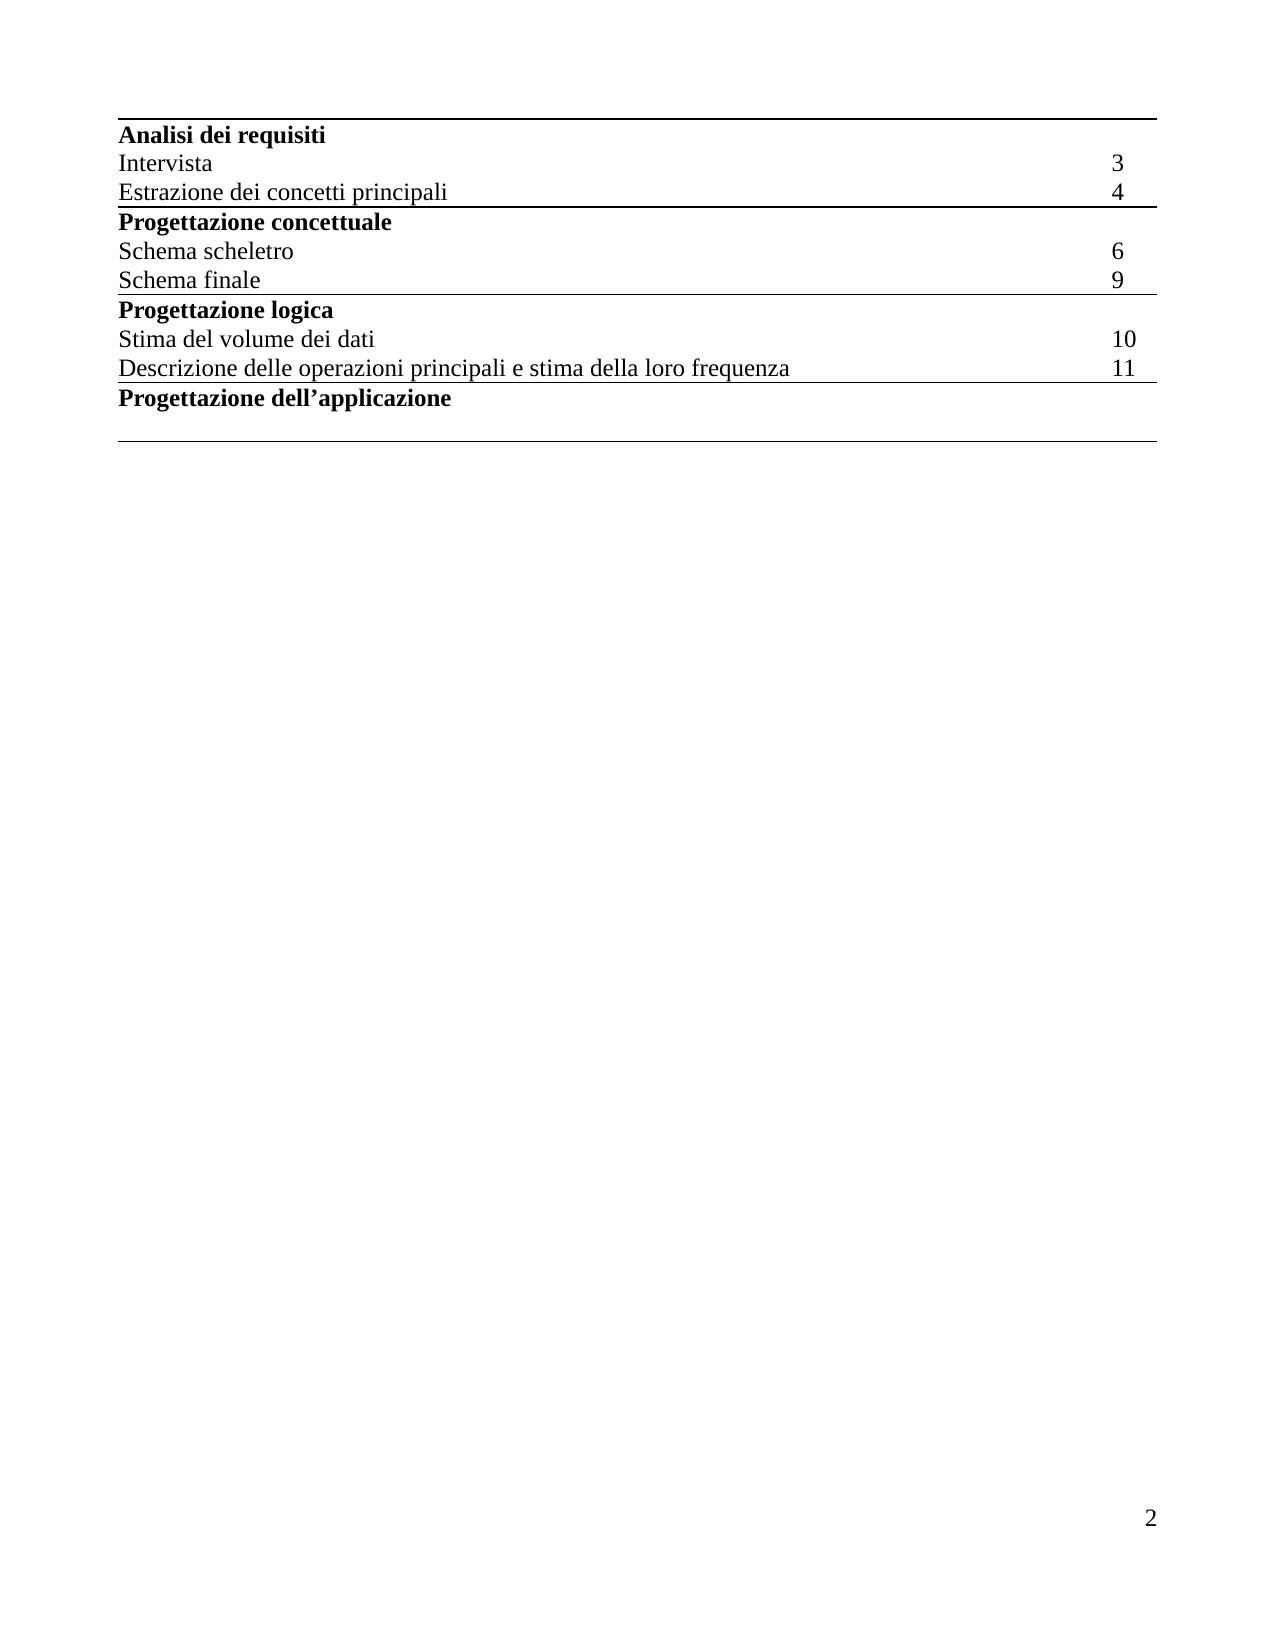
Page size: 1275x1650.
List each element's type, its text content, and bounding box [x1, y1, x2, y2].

table_header Analisi dei requisiti Intervista Estrazione dei concetti principali [118, 120, 1111, 206]
table_cell 10 11 [1111, 295, 1157, 382]
table_cell Progettazione logica Stima del volume dei dati Descrizione delle operazioni principali e stima della loro frequenza [118, 295, 1111, 382]
table_cell [1111, 383, 1157, 441]
table_cell Progettazione concettuale Schema scheletro Schema finale [118, 208, 1111, 294]
table_cell 6 9 [1111, 208, 1157, 294]
table_cell Progettazione dell’applicazione [118, 383, 1111, 441]
table_header 3 4 [1111, 120, 1157, 206]
